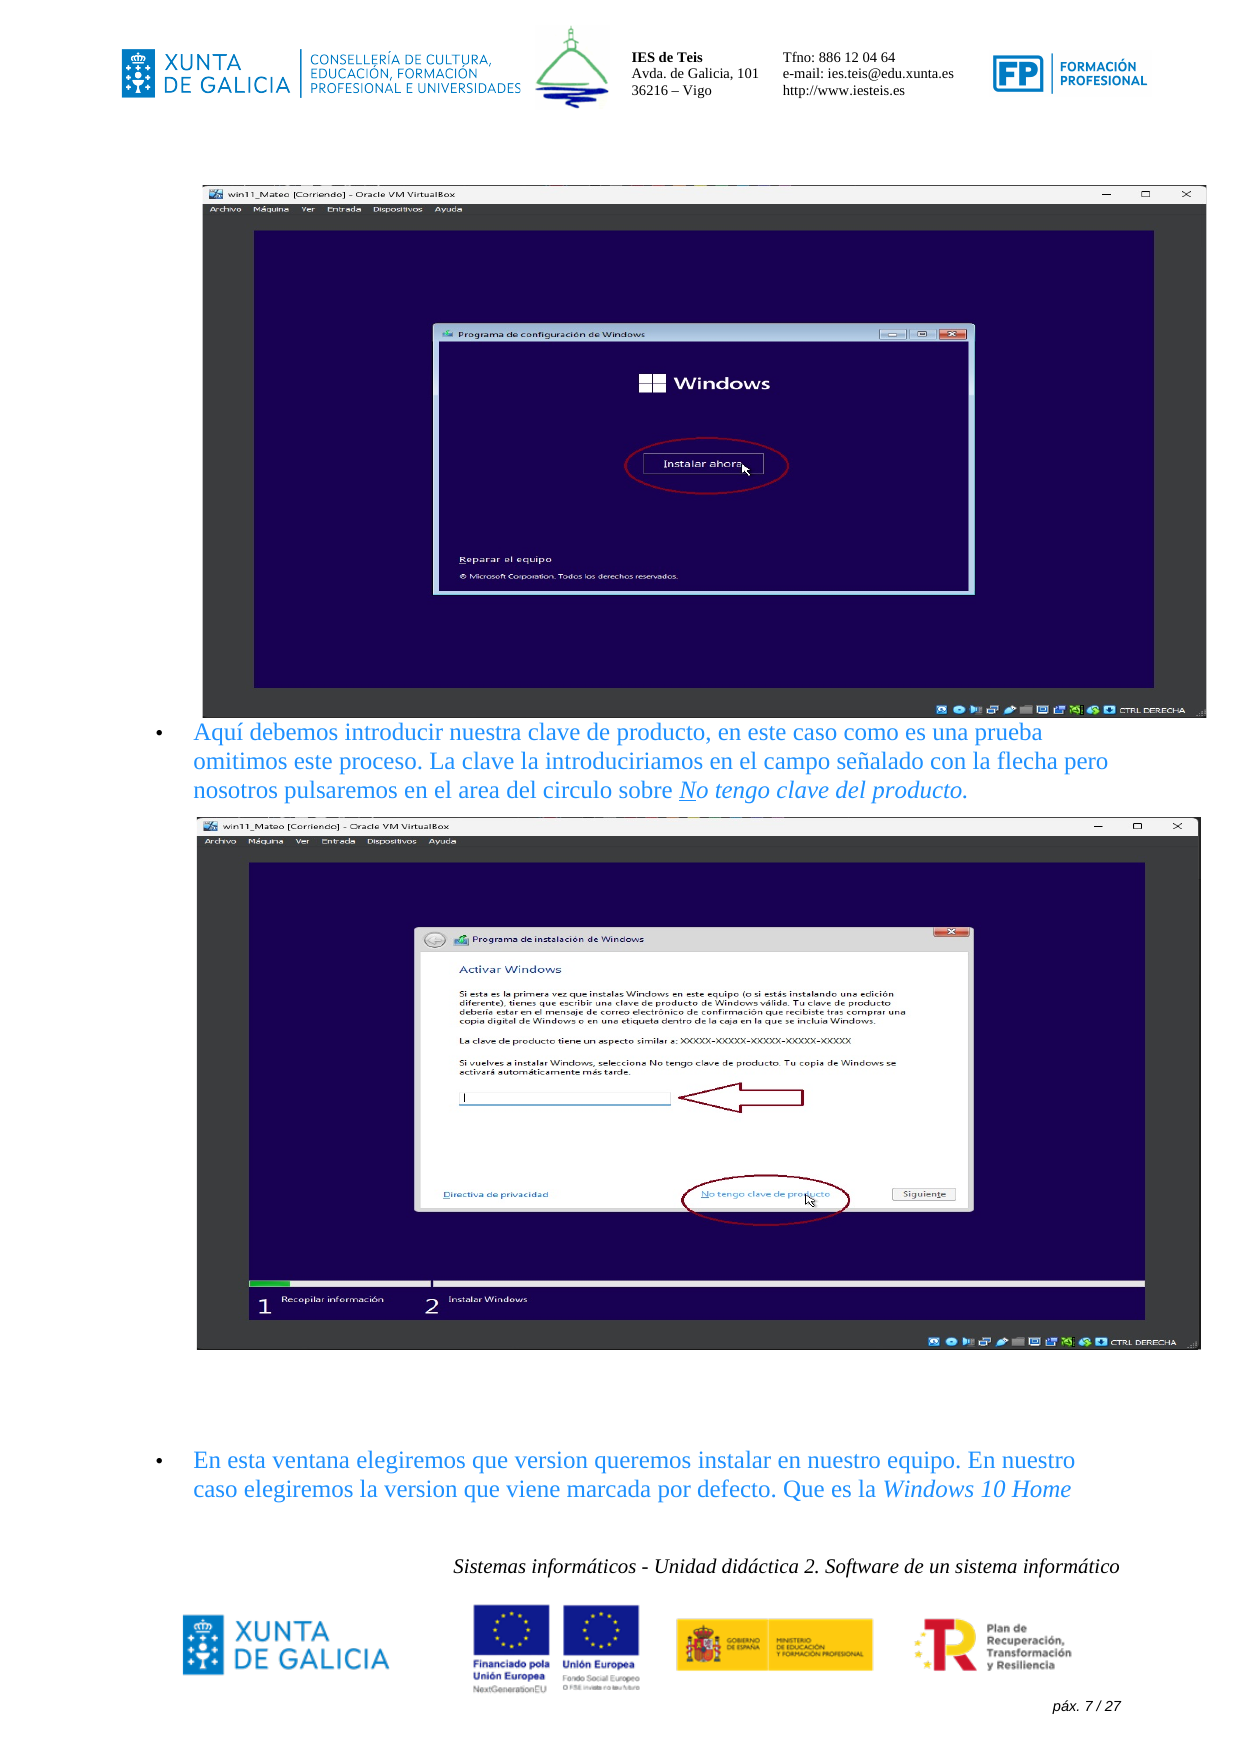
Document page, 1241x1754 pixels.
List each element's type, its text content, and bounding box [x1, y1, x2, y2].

picture [121, 49, 521, 98]
picture [196, 817, 1201, 1350]
picture [202, 185, 1207, 718]
picture [989, 50, 1153, 97]
picture [182, 1593, 1085, 1700]
list En esta ventana elegiremos que version queremos instalar en nuestro equipo. En nuestro caso elegiremos la version que viene marcada por defecto. Que es la Windows 10 Home [156, 1445, 1122, 1503]
list Aquí debemos introducir nuestra clave de producto, en este caso como es una prueba omitimos este proceso. La clave la introduciriamos en el campo señalado con la flecha pero nosotros pulsaremos en el area del circulo sobre No tengo clave del producto. [156, 718, 1122, 803]
picture [534, 25, 611, 110]
